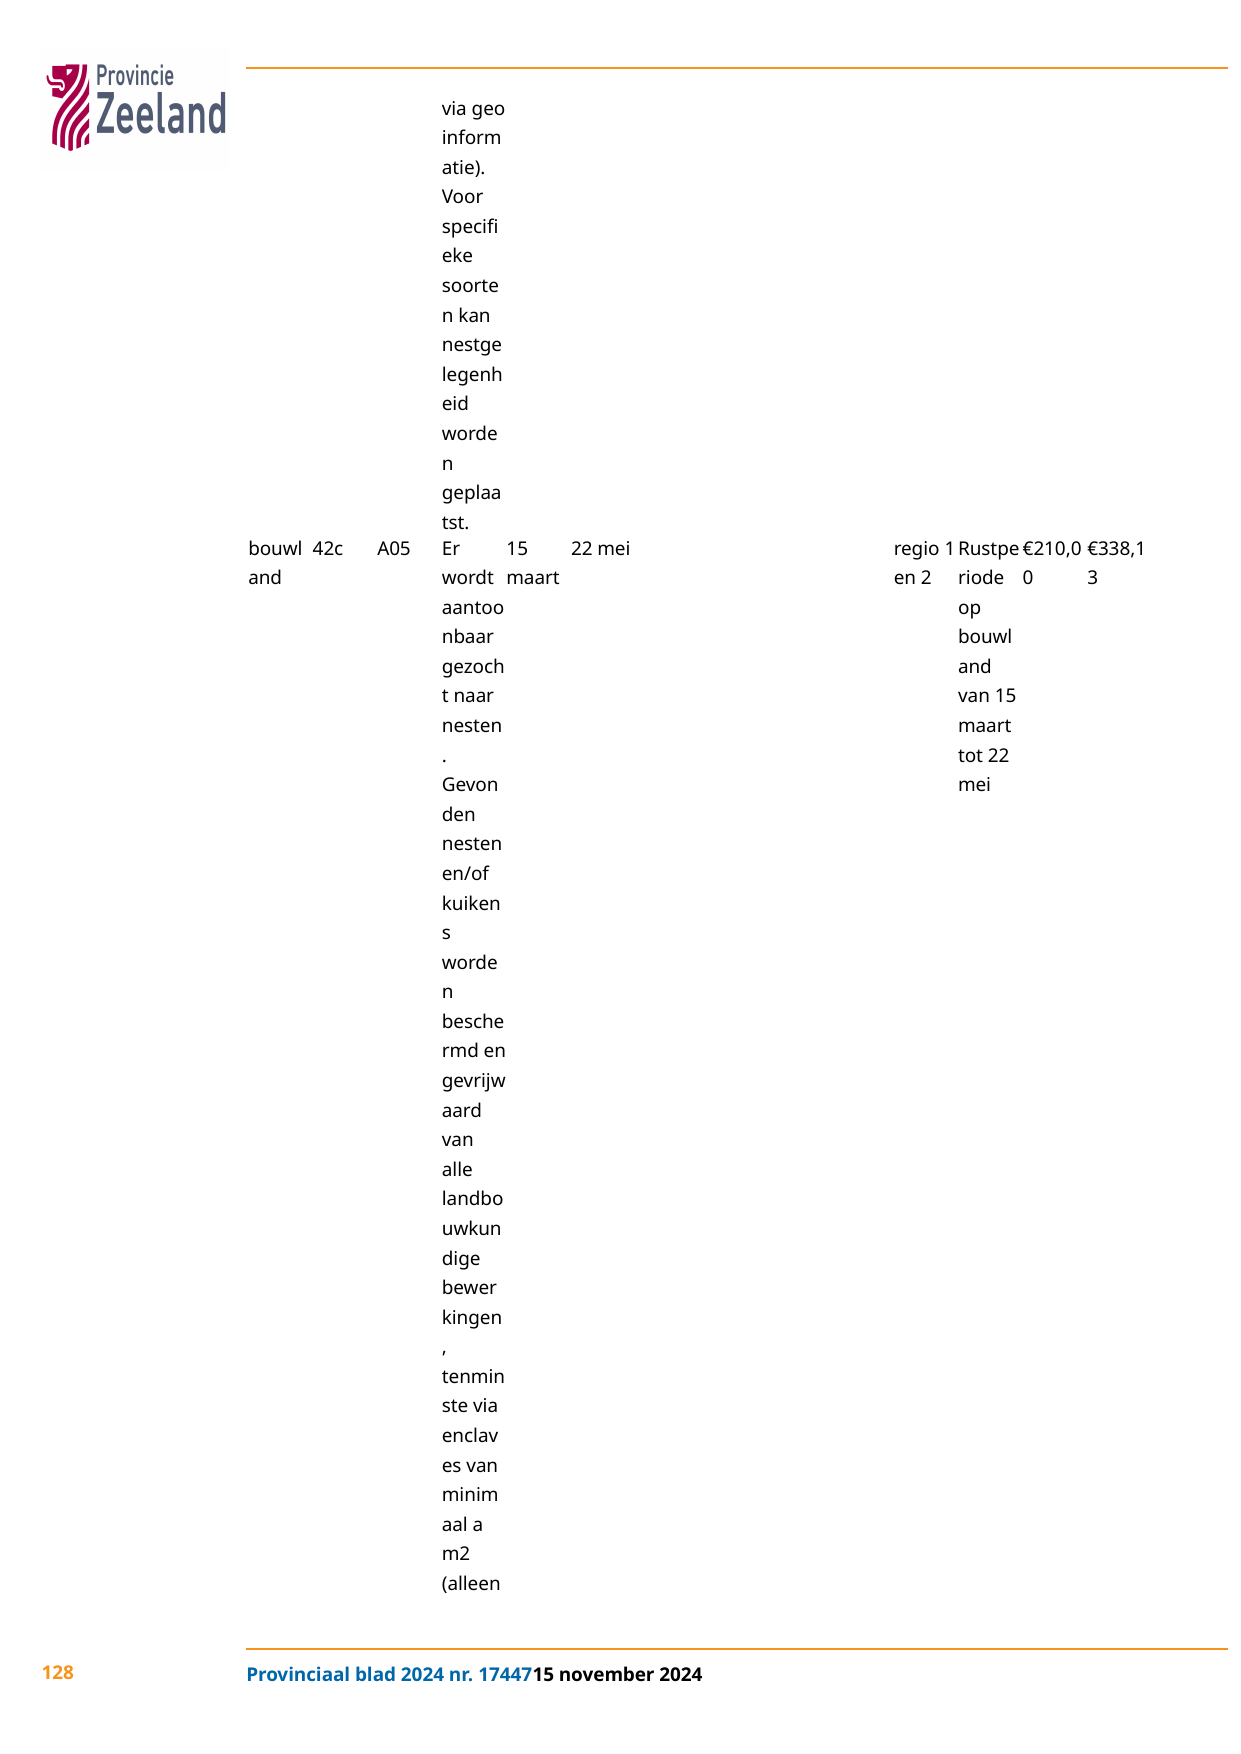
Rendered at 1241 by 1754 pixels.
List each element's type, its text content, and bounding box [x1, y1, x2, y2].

table_cell A05 [377, 535, 442, 1596]
table_cell 22 mei [571, 535, 635, 1596]
table_cell [635, 535, 700, 1596]
table_cell [829, 535, 893, 1596]
table_cell [894, 95, 958, 535]
table_cell Rustperiode op bouwland van 15 maart tot 22 mei [958, 535, 1022, 1596]
table_cell [700, 535, 764, 1596]
table_cell bouwland [248, 535, 312, 1596]
table_cell [635, 95, 700, 535]
table_cell Er wordt aantoonbaar gezocht naar nesten. Gevonden nesten en/of kuikens worden beschermd en gevrijwaard van alle landbouwkundige bewerkingen, tenminste via enclaves van minimaal a m2 (alleen [442, 535, 506, 1596]
table_cell 42c [313, 535, 377, 1596]
table_cell [958, 95, 1022, 535]
table_cell [764, 95, 829, 535]
picture [41, 47, 231, 172]
table_cell [248, 95, 312, 535]
table_cell [1087, 95, 1152, 535]
table_cell [313, 95, 377, 535]
table_cell regio 1 en 2 [894, 535, 958, 1596]
table_cell €338,13 [1087, 535, 1152, 1596]
table_cell 15 maart [506, 535, 571, 1596]
table_cell [571, 95, 635, 535]
table_cell via geo informatie). Voor specifieke soorten kan nestgelegenheid worden geplaatst. [442, 95, 506, 535]
table_cell [506, 95, 571, 535]
table_cell [764, 535, 829, 1596]
table_cell [377, 95, 442, 535]
table_cell [1023, 95, 1087, 535]
table_cell [700, 95, 764, 535]
table_cell €210,00 [1023, 535, 1087, 1596]
table_cell [829, 95, 893, 535]
